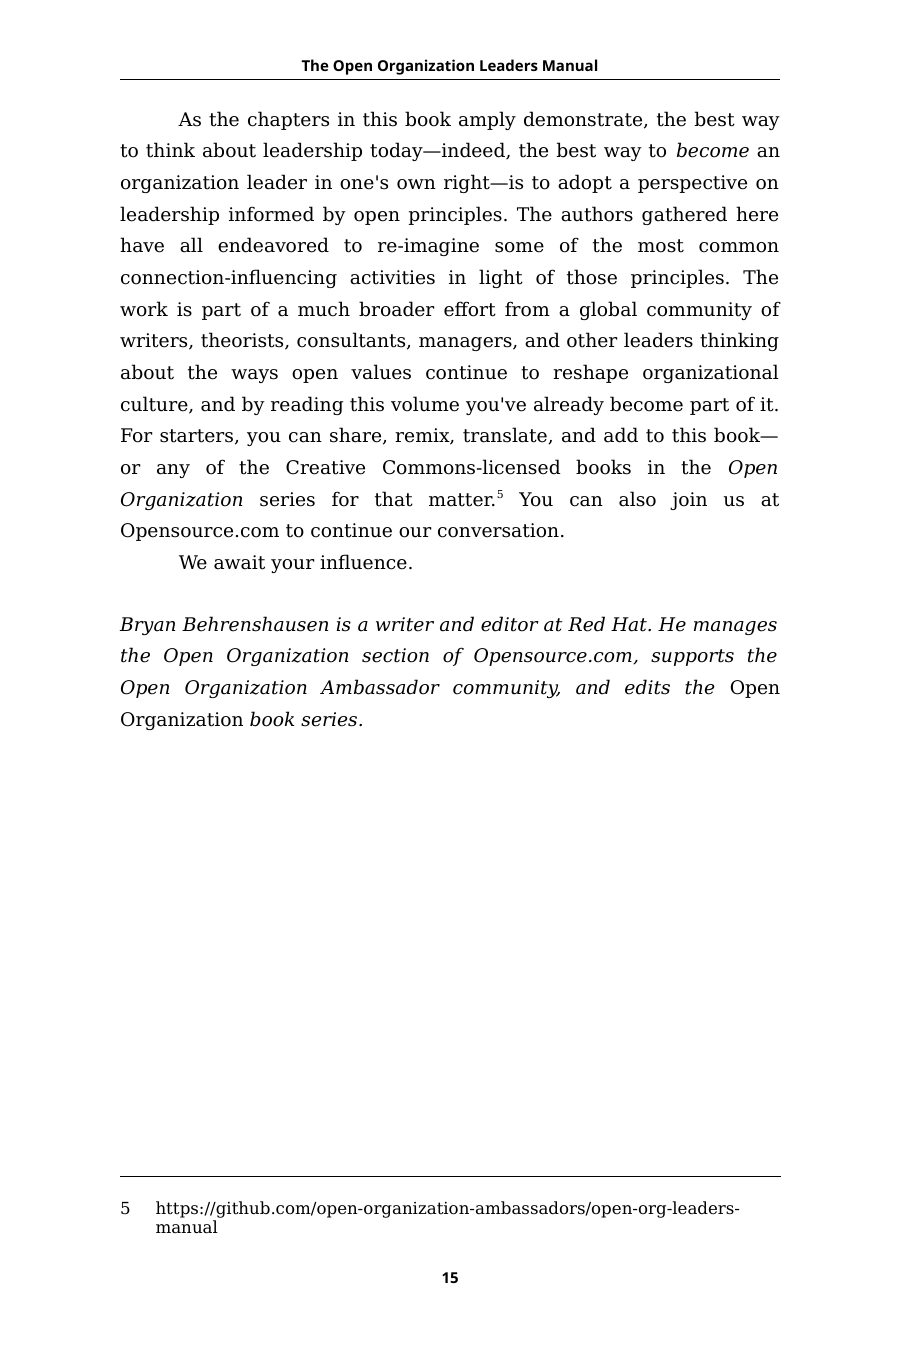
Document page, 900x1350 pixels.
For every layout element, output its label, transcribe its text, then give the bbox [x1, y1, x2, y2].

text https://github.com/open-organization-ambassadors/open-org-leaders-manual [120, 1199, 780, 1237]
text We await your influence. [120, 552, 780, 574]
text As the chapters in this book amply demonstrate, the best way to think about leadership today—indeed, the best way to become an organization leader in one's own right—is to adopt a perspective on leadership informed by open principles. The authors gathered here have all endeavored to re-imagine some of the most common connection-influencing activities in light of those principles. The work is part of a much broader effort from a global community of writers, theorists, consultants, managers, and other leaders thinking about the ways open values continue to reshape organizational culture, and by reading this volume you've already become part of it. For starters, you can share, remix, translate, and add to this book—or any of the Creative Commons-licensed books in the Open Organization series for that matter. You can also join us at Opensource.com to continue our conversation. [120, 109, 780, 542]
text Bryan Behrenshausen is a writer and editor at Red Hat. He manages the Open Organization section of Opensource.com, supports the Open Organization Ambassador community, and edits the Open Organization book series. [120, 614, 780, 731]
